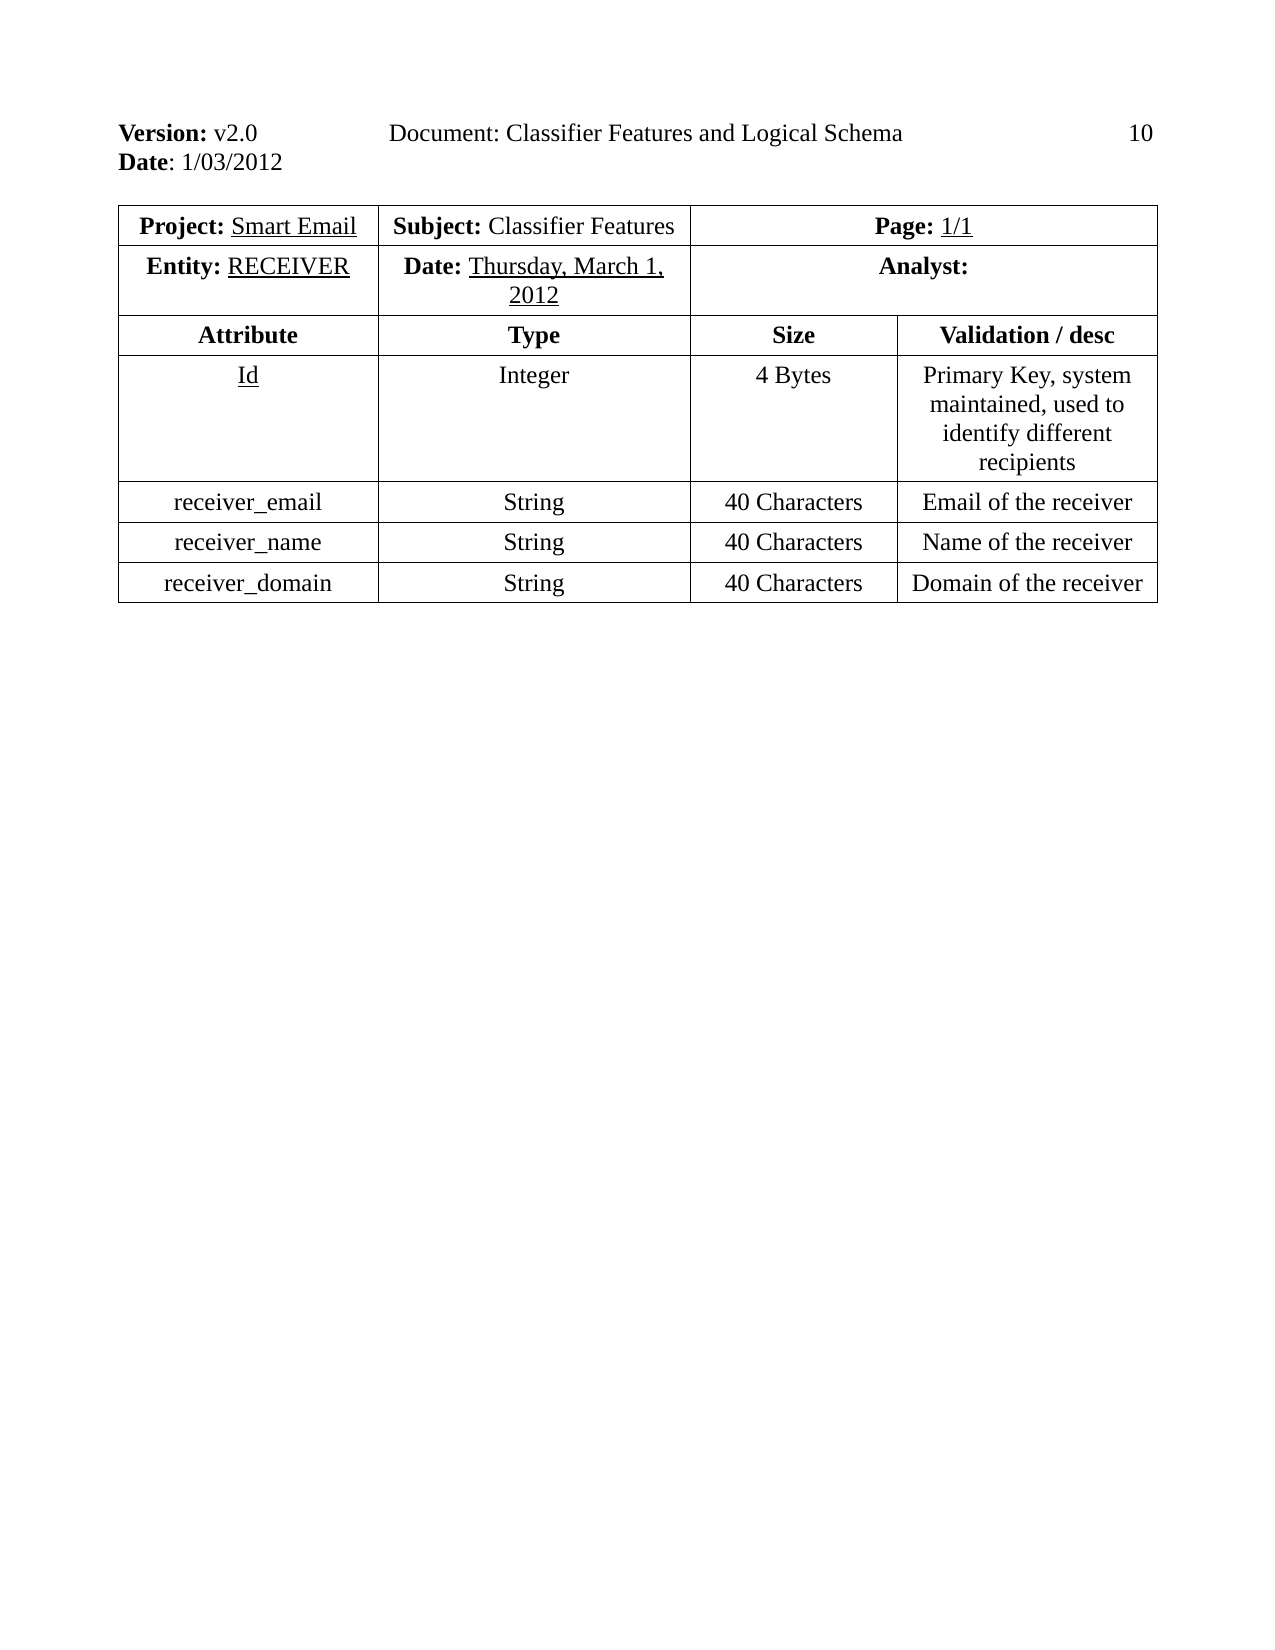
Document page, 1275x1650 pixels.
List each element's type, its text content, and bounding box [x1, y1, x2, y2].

table_header Project: Smart Email [119, 206, 378, 245]
table_header Page: 1/1 [691, 206, 1157, 245]
table_cell Id [119, 356, 378, 481]
table_cell Type [379, 316, 690, 355]
table_cell Name of the receiver [898, 523, 1157, 562]
table_cell Integer [379, 356, 690, 481]
table_cell String [379, 563, 690, 602]
table_cell String [379, 523, 690, 562]
table_cell Attribute [119, 316, 378, 355]
table_cell receiver_name [119, 523, 378, 562]
table_cell receiver_domain [119, 563, 378, 602]
table_cell Validation / desc [898, 316, 1157, 355]
table_cell Entity: RECEIVER [119, 246, 378, 314]
table_cell Size [691, 316, 897, 355]
table_cell String [379, 482, 690, 522]
table_cell 4 Bytes [691, 356, 897, 481]
table_cell Email of the receiver [898, 482, 1157, 522]
table_cell Date: Thursday, March 1, 2012 [379, 246, 690, 314]
table_cell Analyst: [691, 246, 1157, 314]
table_cell receiver_email [119, 482, 378, 522]
table_header Subject: Classifier Features [379, 206, 690, 245]
table_cell 40 Characters [691, 563, 897, 602]
table_cell 40 Characters [691, 482, 897, 522]
table_cell Domain of the receiver [898, 563, 1157, 602]
table_cell 40 Characters [691, 523, 897, 562]
table_cell Primary Key, system maintained, used to identify different recipients [898, 356, 1157, 481]
